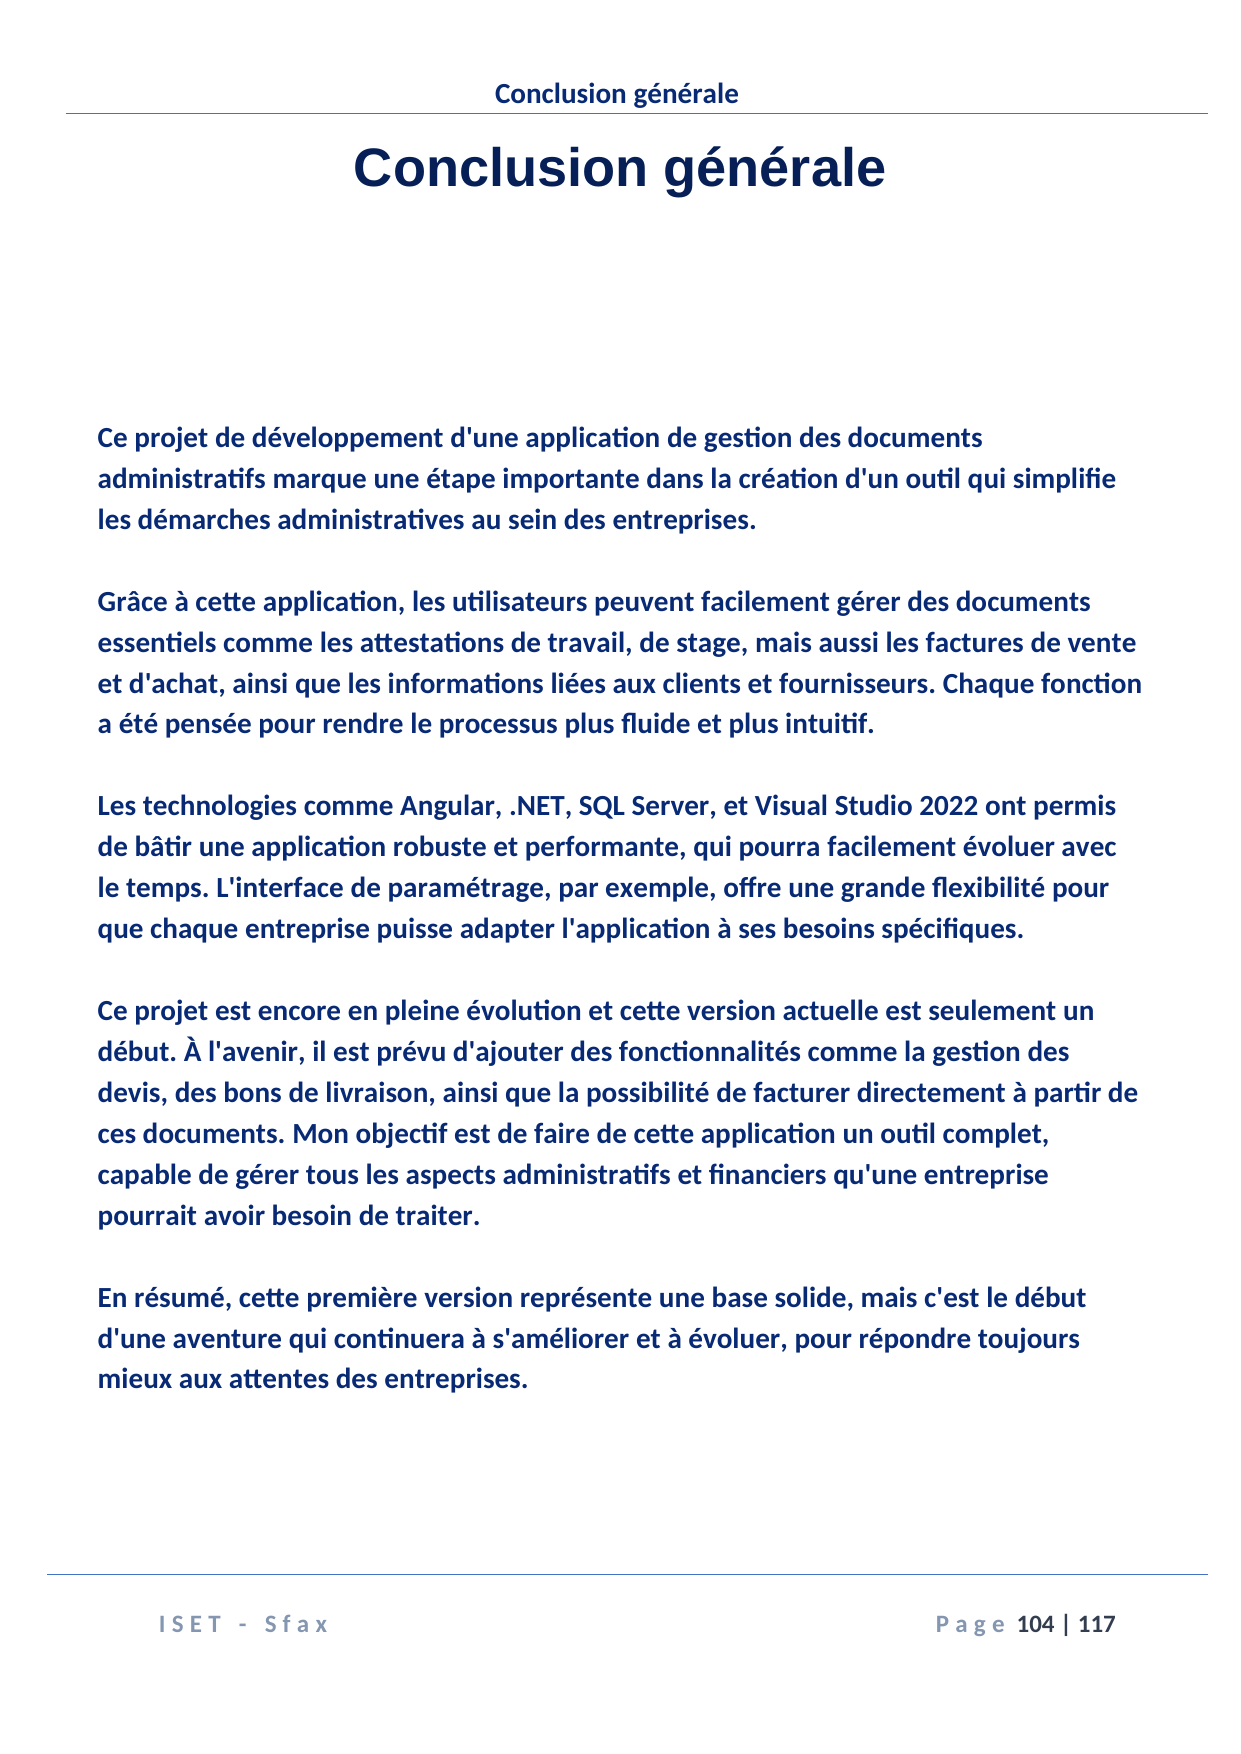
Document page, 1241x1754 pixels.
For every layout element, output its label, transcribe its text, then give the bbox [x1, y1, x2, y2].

text En résumé, cette première version représente une base solide, mais c'est le début d'une aventure qui continuera à s'améliorer et à évoluer, pour répondre toujours mieux aux attentes des entreprises. [97, 1279, 1143, 1396]
text Ce projet est encore en pleine évolution et cette version actuelle est seulement un début. À l'avenir, il est prévu d'ajouter des fonctionnalités comme la gestion des devis, des bons de livraison, ainsi que la possibilité de facturer directement à partir de ces documents. Mon objectif est de faire de cette application un outil complet, capable de gérer tous les aspects administratifs et financiers qu'une entreprise pourrait avoir besoin de traiter. [97, 992, 1143, 1232]
subtitle Conclusion générale [97, 136, 1143, 198]
text Ce projet de développement d'une application de gestion des documents administratifs marque une étape importante dans la création d'un outil qui simplifie les démarches administratives au sein des entreprises. [97, 419, 1143, 537]
text Les technologies comme Angular, .NET, SQL Server, et Visual Studio 2022 ont permis de bâtir une application robuste et performante, qui pourra facilement évoluer avec le temps. L'interface de paramétrage, par exemple, offre une grande flexibilité pour que chaque entreprise puisse adapter l'application à ses besoins spécifiques. [97, 787, 1143, 946]
text Grâce à cette application, les utilisateurs peuvent facilement gérer des documents essentiels comme les attestations de travail, de stage, mais aussi les factures de vente et d'achat, ainsi que les informations liées aux clients et fournisseurs. Chaque fonction a été pensée pour rendre le processus plus fluide et plus intuitif. [97, 583, 1143, 741]
